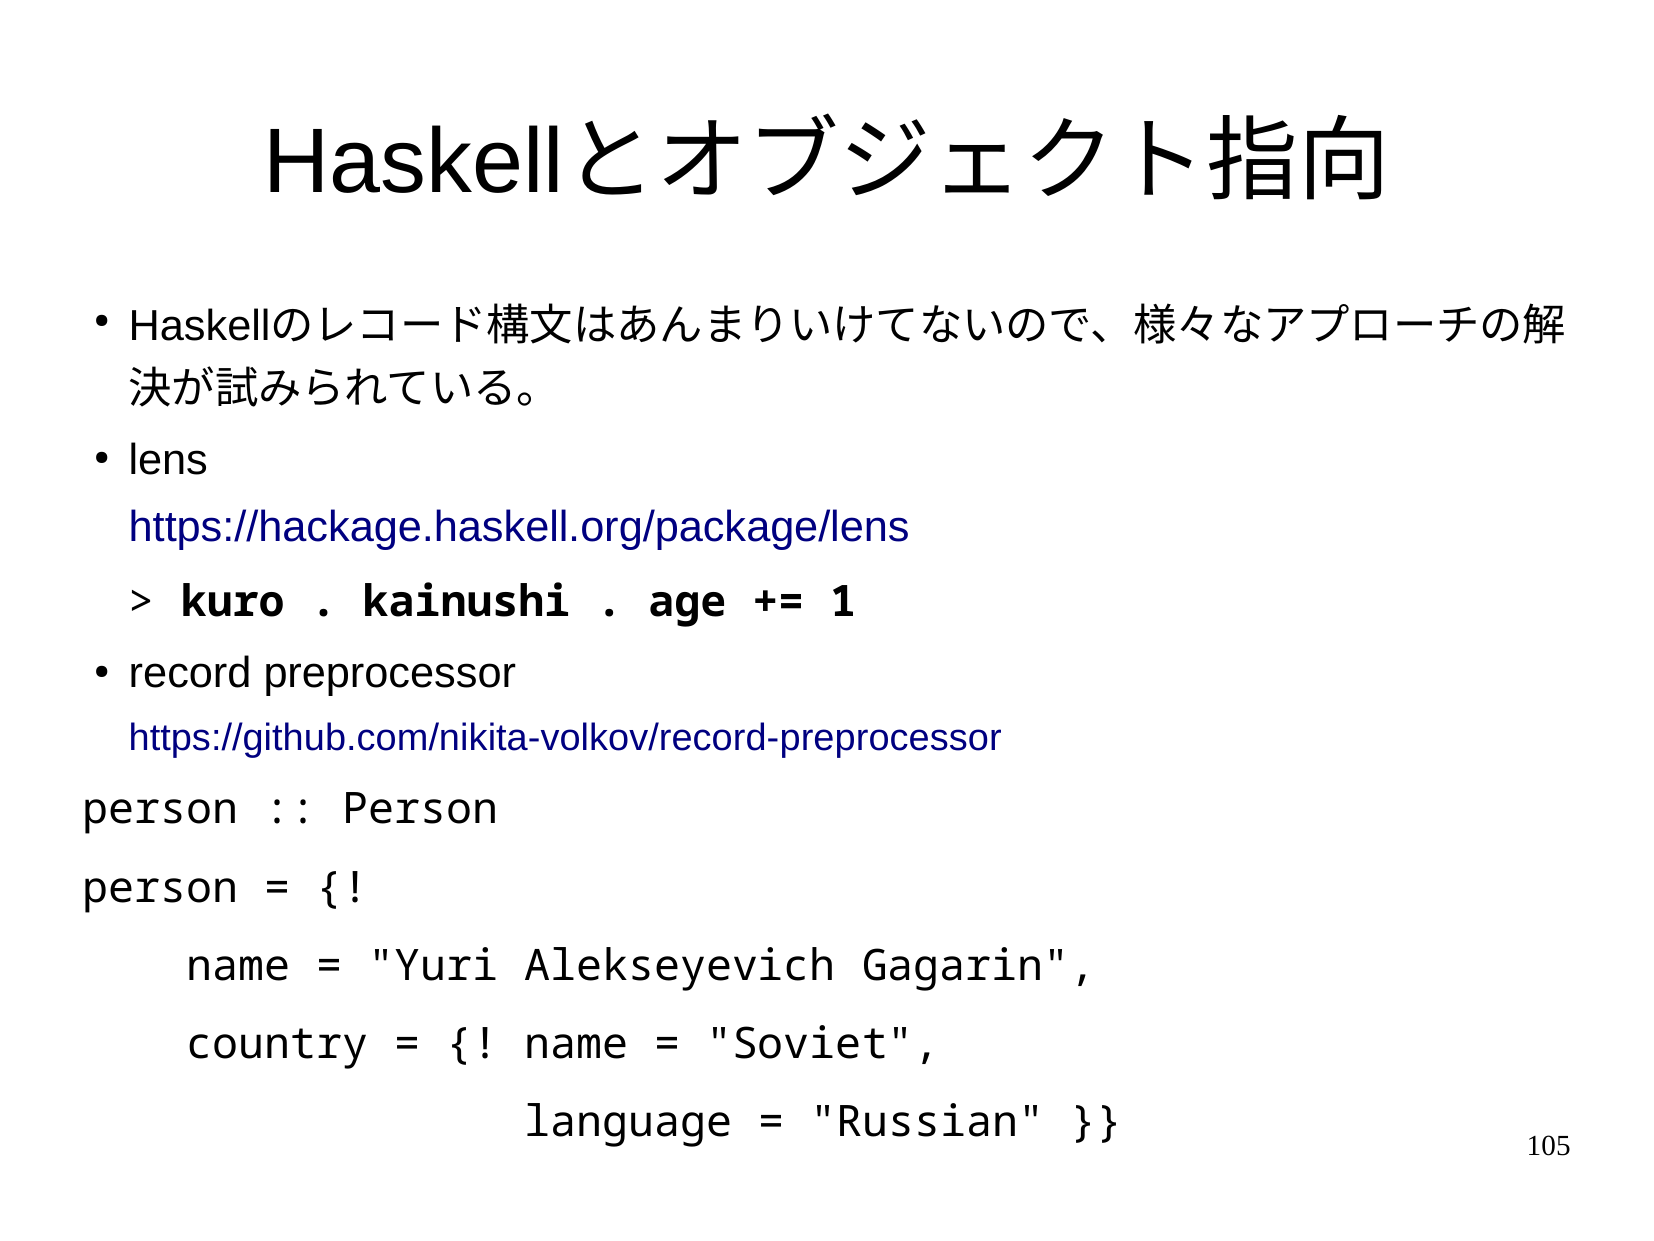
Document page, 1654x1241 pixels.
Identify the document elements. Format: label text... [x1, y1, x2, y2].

title Haskellとオブジェクト指向 [82, 49, 1571, 257]
list Haskellのレコード構文はあんまりいけてないので、様々なアプローチの解決が試みられている。 lens https://hackage.haskell.org/package/lens > kuro . kainushi . age += 1 record preprocessor https://github.com/nikita-volkov/record-preprocessor person :: Person person = {! name = "Yuri Alekseyevich Gagarin", country = {! name = "Soviet", language = "Russian" }} [82, 290, 1571, 1158]
